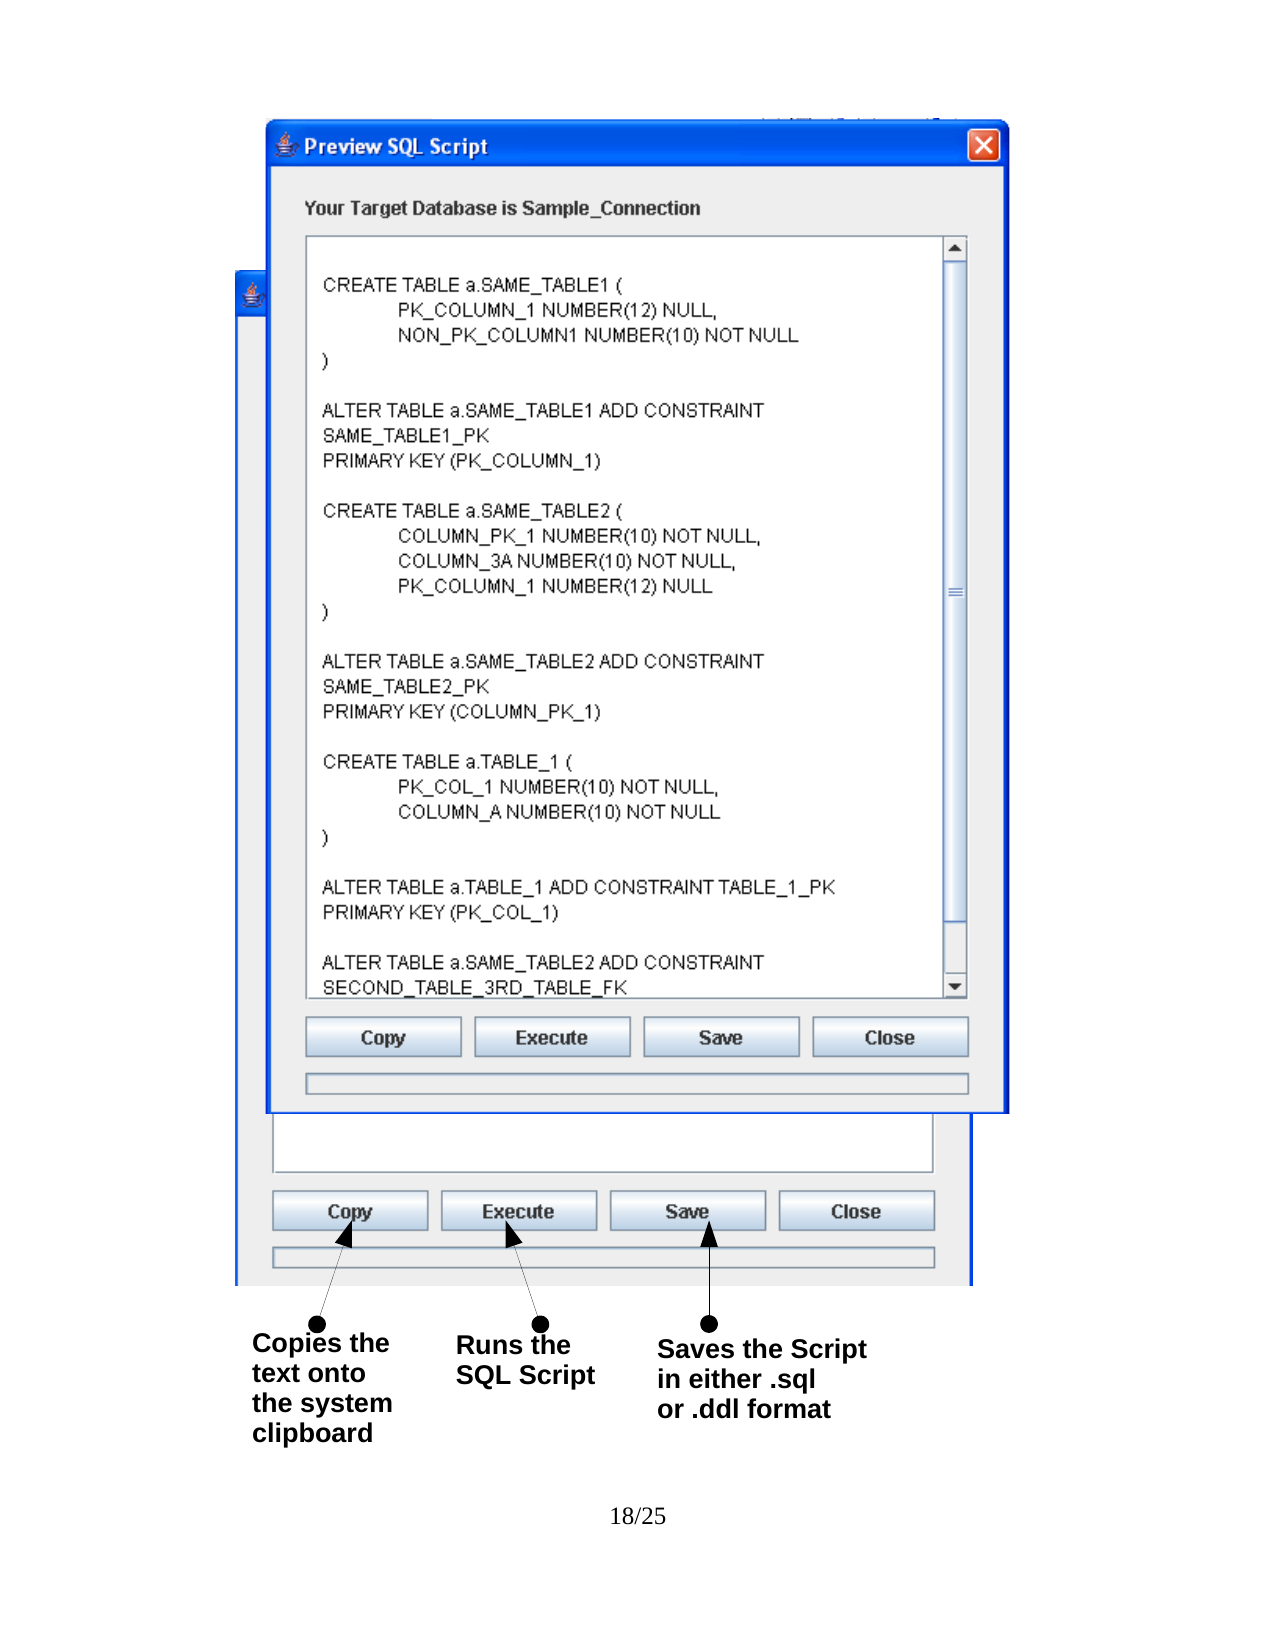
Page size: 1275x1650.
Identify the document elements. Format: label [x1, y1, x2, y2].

picture [235, 270, 973, 1286]
